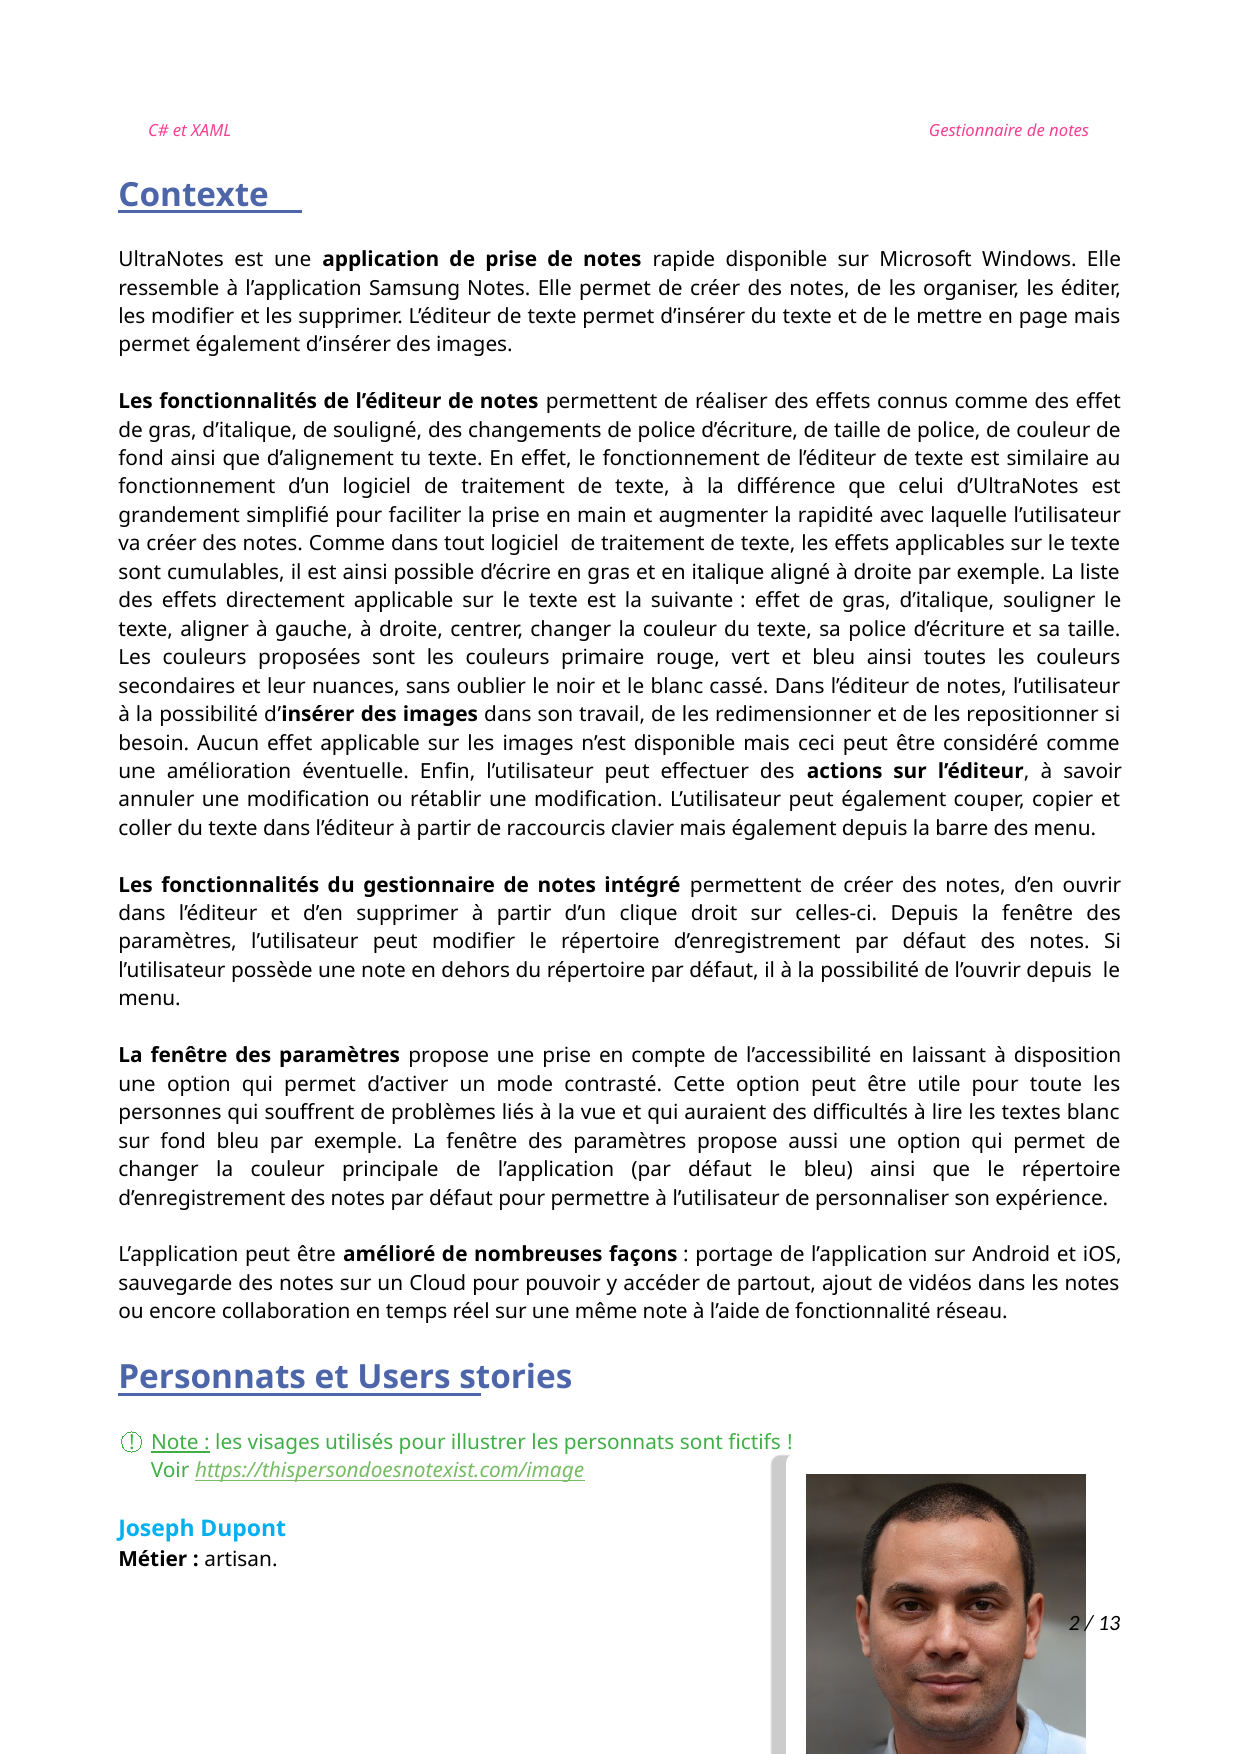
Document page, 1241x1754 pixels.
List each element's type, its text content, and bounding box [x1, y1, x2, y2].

text La fenêtre des paramètres propose une prise en compte de l’accessibilité en laissant à disposition une option qui permet d’activer un mode contrasté. Cette option peut être utile pour toute les personnes qui souffrent de problèmes liés à la vue et qui auraient des difficultés à lire les textes blanc sur fond bleu par exemple. La fenêtre des paramètres propose aussi une option qui permet de changer la couleur principale de l’application (par défaut le bleu) ainsi que le répertoire d’enregistrement des notes par défaut pour permettre à l’utilisateur de personnaliser son expérience. [118, 1040, 1122, 1211]
text Métier : artisan. [118, 1544, 770, 1572]
text Les fonctionnalités du gestionnaire de notes intégré permettent de créer des notes, d’en ouvrir dans l’éditeur et d’en supprimer à partir d’un clique droit sur celles-ci. Depuis la fenêtre des paramètres, l’utilisateur peut modifier le répertoire d’enregistrement par défaut des notes. Si l’utilisateur possède une note en dehors du répertoire par défaut, il à la possibilité de l’ouvrir depuis le menu. [118, 870, 1122, 1012]
text L’application peut être amélioré de nombreuses façons : portage de l’application sur Android et iOS, sauvegarde des notes sur un Cloud pour pouvoir y accéder de partout, ajout de vidéos dans les notes ou encore collaboration en temps réel sur une même note à l’aide de fonctionnalité réseau. [118, 1239, 1122, 1325]
text Contexte [118, 170, 1122, 216]
text [1107, 1512, 1122, 1544]
text ! Note : les visages utilisés pour illustrer les personnats sont fictifs ! Voir https://thispersondoesnotexist.com/image [118, 1427, 1122, 1484]
text Les fonctionnalités de l’éditeur de notes permettent de réaliser des effets connus comme des effet de gras, d’italique, de souligné, des changements de police d’écriture, de taille de police, de couleur de fond ainsi que d’alignement tu texte. En effet, le fonctionnement de l’éditeur de texte est similaire au fonctionnement d’un logiciel de traitement de texte, à la différence que celui d’UltraNotes est grandement simplifié pour faciliter la prise en main et augmenter la rapidité avec laquelle l’utilisateur va créer des notes. Comme dans tout logiciel de traitement de texte, les effets applicables sur le texte sont cumulables, il est ainsi possible d’écrire en gras et en italique aligné à droite par exemple. La liste des effets directement applicable sur le texte est la suivante : effet de gras, d’italique, souligner le texte, aligner à gauche, à droite, centrer, changer la couleur du texte, sa police d’écriture et sa taille. Les couleurs proposées sont les couleurs primaire rouge, vert et bleu ainsi toutes les couleurs secondaires et leur nuances, sans oublier le noir et le blanc cassé. Dans l’éditeur de notes, l’utilisateur à la possibilité d’insérer des images dans son travail, de les redimensionner et de les repositionner si besoin. Aucun effet applicable sur les images n’est disponible mais ceci peut être considéré comme une amélioration éventuelle. Enfin, l’utilisateur peut effectuer des actions sur l’éditeur, à savoir annuler une modification ou rétablir une modification. L’utilisateur peut également couper, copier et coller du texte dans l’éditeur à partir de raccourcis clavier mais également depuis la barre des menu. [118, 386, 1122, 841]
text Joseph Dupont [118, 1512, 770, 1544]
text Personnats et Users stories [118, 1353, 1122, 1399]
picture [806, 1474, 1086, 1754]
text UltraNotes est une application de prise de notes rapide disponible sur Microsoft Windows. Elle ressemble à l’application Samsung Notes. Elle permet de créer des notes, de les organiser, les éditer, les modifier et les supprimer. L’éditeur de texte permet d’insérer du texte et de le mettre en page mais permet également d’insérer des images. [118, 244, 1122, 358]
text [1107, 1544, 1122, 1572]
